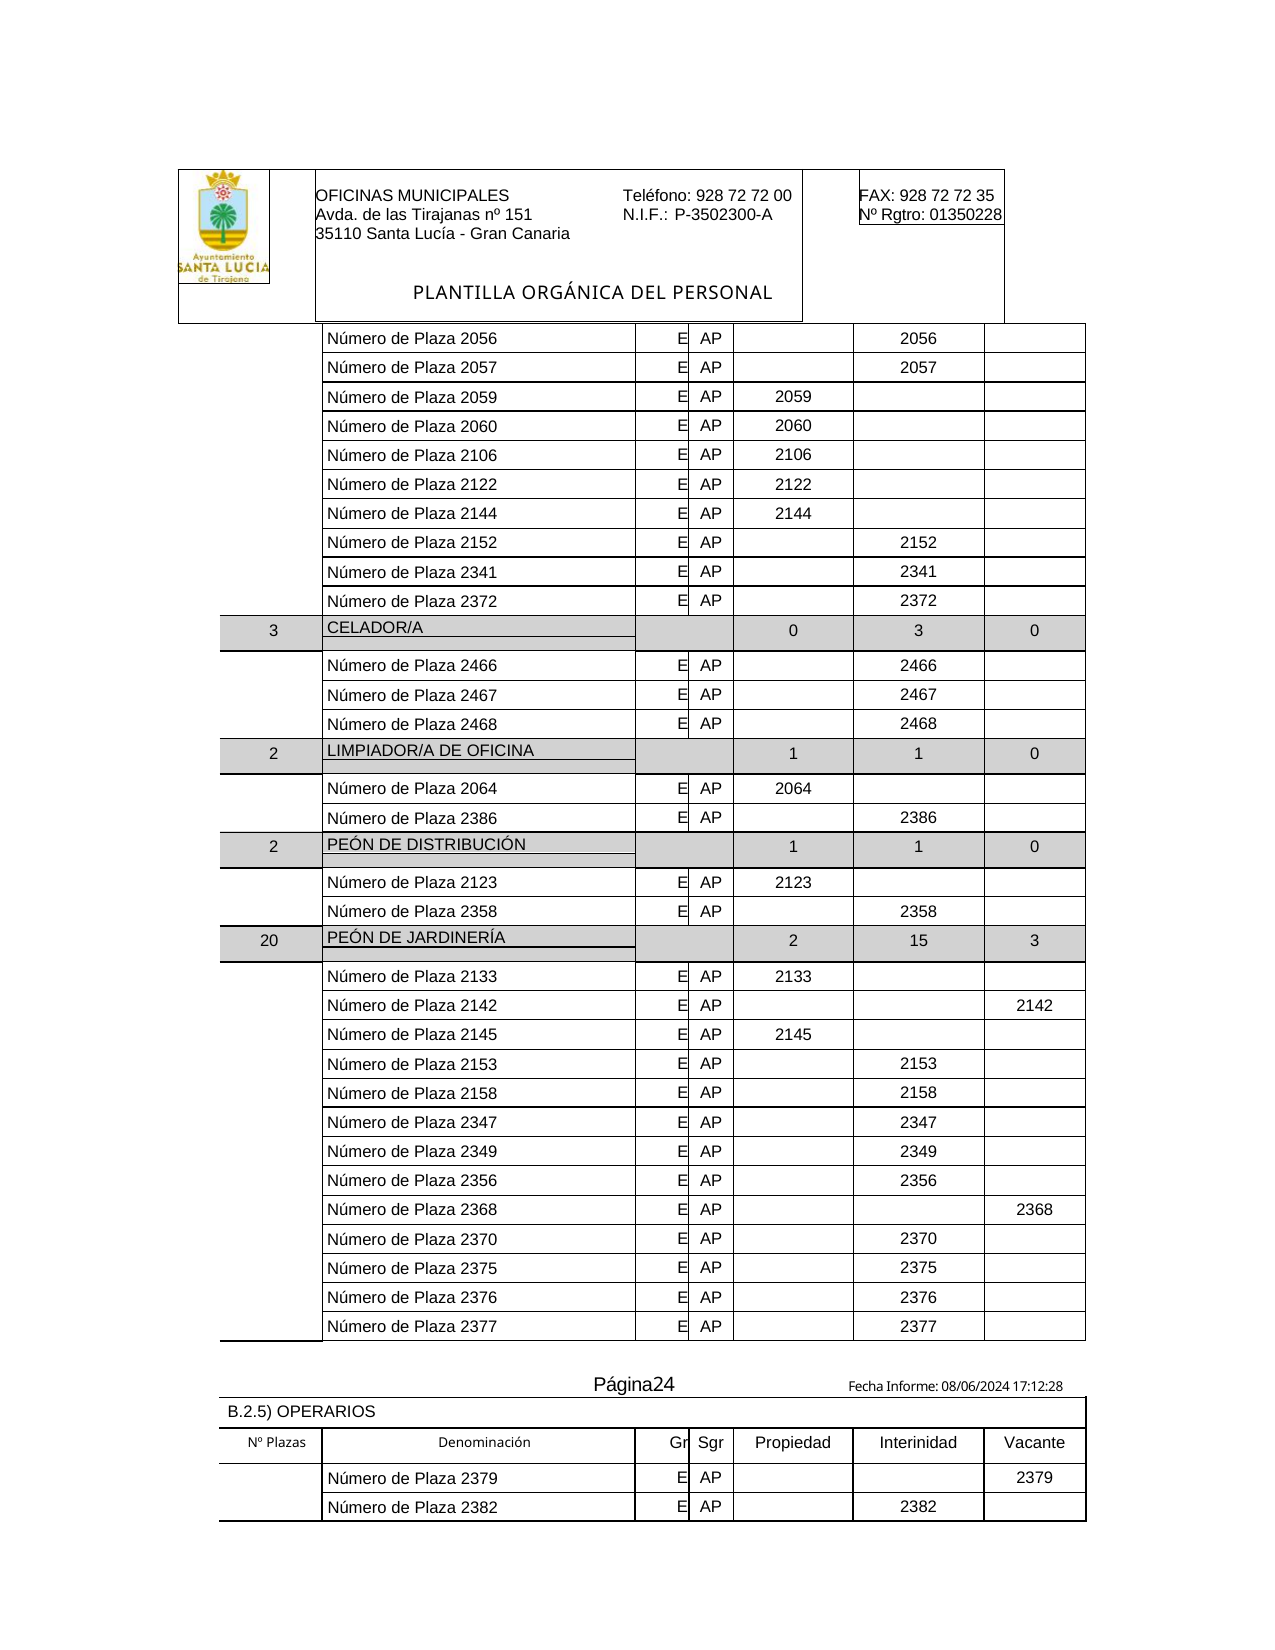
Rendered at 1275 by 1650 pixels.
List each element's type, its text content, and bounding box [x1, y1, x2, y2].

table_cell E [636, 804, 688, 831]
table_cell E [636, 1225, 688, 1252]
table_cell 15 [854, 926, 984, 961]
table_cell 2386 [854, 804, 984, 831]
table_cell [985, 1137, 1085, 1165]
table_cell Nº Plazas [219, 1429, 321, 1462]
table_cell [985, 869, 1085, 896]
table_cell AP [690, 1464, 733, 1491]
table_cell E [636, 529, 688, 556]
table_cell [985, 1283, 1085, 1311]
table_cell [734, 710, 853, 737]
table_cell [323, 760, 635, 773]
table_cell PEÓN DE JARDINERÍA [323, 926, 635, 946]
table_cell [220, 775, 322, 831]
table_cell AP [689, 869, 733, 896]
table_cell [985, 1050, 1085, 1077]
table_cell [734, 652, 853, 679]
table_cell [985, 775, 1085, 802]
table_cell [985, 529, 1085, 556]
table_cell 2372 [854, 587, 984, 614]
table_cell E [636, 1020, 688, 1048]
table_cell [854, 383, 984, 410]
table_cell [985, 324, 1085, 352]
table_cell [734, 1079, 853, 1106]
table_cell E [636, 1464, 688, 1491]
table_cell 2370 [854, 1225, 984, 1252]
table_cell Número de Plaza 2142 [323, 991, 635, 1019]
table_cell [854, 1196, 984, 1223]
table_cell Número de Plaza 2059 [323, 383, 635, 410]
table_cell [985, 1225, 1085, 1252]
table_cell [323, 637, 635, 650]
table_cell Número de Plaza 2056 [323, 324, 635, 352]
table_cell [985, 1079, 1085, 1106]
table_cell E [636, 1166, 688, 1194]
table_cell 0 [985, 739, 1085, 773]
table_cell [985, 1312, 1085, 1340]
table_cell 2064 [734, 775, 853, 802]
table_cell AP [689, 963, 733, 990]
table_cell E [636, 499, 688, 527]
table_cell E [636, 1283, 688, 1311]
table_cell [854, 1020, 984, 1048]
table_cell 2467 [854, 681, 984, 708]
table_cell AP [689, 652, 733, 679]
table_cell CELADOR/A [323, 616, 635, 636]
table_cell AP [689, 1166, 733, 1194]
table_cell AP [689, 324, 733, 352]
table_cell E [636, 897, 688, 925]
table_cell E [636, 558, 688, 585]
table_cell [985, 1166, 1085, 1194]
table_cell [734, 558, 853, 585]
table_cell [985, 499, 1085, 527]
table_cell 2368 [985, 1196, 1085, 1223]
table_cell Número de Plaza 2153 [323, 1050, 635, 1077]
text Página24 Fecha Informe: 08/06/2024 17:12:28 [593, 1371, 1087, 1396]
table_cell Número de Plaza 2382 [323, 1493, 634, 1520]
table_cell AP [689, 991, 733, 1019]
table_cell 2382 [854, 1493, 983, 1520]
table_cell 2 [220, 833, 322, 867]
table_cell 3 [220, 616, 322, 650]
table_cell Denominación [323, 1429, 634, 1462]
table_cell E [636, 470, 688, 498]
table_cell AP [689, 1108, 733, 1136]
text FAX: 928 72 72 35 Nº Rgtro: 01350228 [860, 187, 1004, 223]
picture [179, 170, 269, 283]
table_cell 2152 [854, 529, 984, 556]
table_cell Número de Plaza 2377 [323, 1312, 635, 1340]
table_cell 2158 [854, 1079, 984, 1106]
table_cell 2133 [734, 963, 853, 990]
table_cell E [636, 353, 688, 381]
table_cell [636, 833, 733, 867]
table_cell 3 [985, 926, 1085, 961]
table_cell Número de Plaza 2144 [323, 499, 635, 527]
table_cell E [636, 775, 688, 802]
table_cell E [636, 1050, 688, 1077]
table_cell [734, 1108, 853, 1136]
table_cell [854, 775, 984, 802]
table_cell E [636, 1312, 688, 1340]
table_cell Número de Plaza 2376 [323, 1283, 635, 1311]
table_cell [323, 948, 635, 961]
table_cell [734, 587, 853, 614]
table_cell [734, 1196, 853, 1223]
table_cell [636, 739, 733, 773]
table_cell [734, 324, 853, 352]
table_cell Vacante [985, 1429, 1085, 1462]
table_cell [734, 1254, 853, 1282]
table_cell [985, 1108, 1085, 1136]
table_cell AP [689, 1020, 733, 1048]
table_cell 2123 [734, 869, 853, 896]
table_cell Sgr [690, 1429, 733, 1462]
table_cell Número de Plaza 2122 [323, 470, 635, 498]
table_cell E [636, 383, 688, 410]
table_cell 2375 [854, 1254, 984, 1282]
table_cell PEÓN DE DISTRIBUCIÓN [323, 833, 635, 852]
table_cell AP [689, 412, 733, 439]
table_cell AP [689, 1254, 733, 1282]
table_cell E [636, 1108, 688, 1136]
table_cell E [636, 1196, 688, 1223]
table_cell Número de Plaza 2349 [323, 1137, 635, 1165]
table_cell [854, 499, 984, 527]
table_cell E [636, 1137, 688, 1165]
table_cell [734, 991, 853, 1019]
table_cell [734, 1137, 853, 1165]
table_cell Número de Plaza 2370 [323, 1225, 635, 1252]
table_cell AP [689, 897, 733, 925]
table_cell [734, 353, 853, 381]
table_cell E [636, 441, 688, 469]
table_cell [985, 412, 1085, 439]
table_cell [854, 441, 984, 469]
table_cell Propiedad [734, 1429, 852, 1462]
table_header B.2.5) OPERARIOS [219, 1398, 1085, 1427]
table_cell [734, 1493, 852, 1520]
table_cell Número de Plaza 2358 [323, 897, 635, 925]
table_cell 2 [734, 926, 853, 961]
table_cell 2341 [854, 558, 984, 585]
table_cell AP [689, 710, 733, 737]
table_cell [985, 1254, 1085, 1282]
table_cell [985, 558, 1085, 585]
table_cell 0 [985, 833, 1085, 867]
table_cell Número de Plaza 2386 [323, 804, 635, 831]
table_cell AP [689, 441, 733, 469]
table_cell [985, 1493, 1085, 1520]
table_cell 2379 [985, 1464, 1085, 1491]
table_cell E [636, 324, 688, 352]
table_cell [985, 804, 1085, 831]
table_cell 1 [854, 833, 984, 867]
table_cell [636, 926, 733, 961]
table_cell 2 [220, 739, 322, 773]
table_cell 2376 [854, 1283, 984, 1311]
table_cell Número de Plaza 2133 [323, 962, 635, 990]
table_cell 2106 [734, 441, 853, 469]
table_cell 0 [734, 616, 853, 650]
table_cell [220, 869, 322, 925]
table_cell Número de Plaza 2123 [323, 868, 635, 896]
table_cell Interinidad [854, 1429, 983, 1462]
table_cell [323, 854, 635, 867]
table_cell [734, 1464, 852, 1491]
table_cell AP [689, 1137, 733, 1165]
table_cell Número de Plaza 2057 [323, 353, 635, 381]
table_cell 2122 [734, 470, 853, 498]
text PLANTILLA ORGÁNICA DEL PERSONAL [413, 283, 802, 304]
table_cell 20 [220, 927, 322, 961]
table_cell [734, 1312, 853, 1340]
table_cell [734, 804, 853, 831]
table_cell E [636, 681, 688, 708]
table_cell 2356 [854, 1166, 984, 1194]
table_cell AP [689, 353, 733, 381]
table_cell E [636, 412, 688, 439]
table_cell AP [690, 1493, 733, 1520]
table_cell E [636, 991, 688, 1019]
table_cell AP [689, 1050, 733, 1077]
table_cell Número de Plaza 2372 [323, 587, 635, 614]
table_cell [985, 681, 1085, 708]
table_cell 2059 [734, 383, 853, 410]
table_cell Número de Plaza 2379 [323, 1464, 634, 1491]
table_cell AP [689, 499, 733, 527]
table_cell [985, 1020, 1085, 1048]
table_cell [985, 587, 1085, 614]
table_cell 2347 [854, 1108, 984, 1136]
table_cell AP [689, 1079, 733, 1106]
table_cell 2153 [854, 1050, 984, 1077]
table_cell E [636, 710, 688, 737]
table_cell 3 [854, 616, 984, 650]
table_cell [985, 710, 1085, 737]
table_cell 2056 [854, 324, 984, 352]
table_cell [734, 1225, 853, 1252]
table_cell 1 [854, 739, 984, 773]
table_cell Número de Plaza 2368 [323, 1196, 635, 1223]
table_cell Número de Plaza 2106 [323, 441, 635, 469]
table_cell [985, 963, 1085, 990]
table_cell AP [689, 470, 733, 498]
table_cell 2057 [854, 353, 984, 381]
table_cell [734, 529, 853, 556]
table_cell [985, 441, 1085, 469]
table_cell [636, 616, 733, 650]
table_cell AP [689, 1312, 733, 1340]
table_cell E [636, 652, 688, 679]
table_cell AP [689, 775, 733, 802]
table_cell AP [689, 1225, 733, 1252]
table_cell AP [689, 1196, 733, 1223]
table_cell AP [689, 587, 733, 614]
table_cell [220, 963, 322, 1340]
table_cell [734, 1166, 853, 1194]
table_cell [985, 652, 1085, 679]
table_cell Número de Plaza 2356 [323, 1166, 635, 1194]
table_cell 2358 [854, 897, 984, 925]
table_cell Número de Plaza 2152 [323, 529, 635, 556]
table_cell LIMPIADOR/A DE OFICINA [323, 739, 635, 759]
table_cell Gr [636, 1429, 688, 1462]
table_cell AP [689, 804, 733, 831]
table_cell Número de Plaza 2468 [323, 710, 635, 737]
table_cell 2144 [734, 499, 853, 527]
table_cell Número de Plaza 2341 [323, 558, 635, 585]
table_cell AP [689, 681, 733, 708]
table_cell 1 [734, 739, 853, 773]
table_cell Número de Plaza 2467 [323, 681, 635, 708]
table_cell [219, 1464, 321, 1520]
table_cell Número de Plaza 2158 [323, 1079, 635, 1106]
table_cell 2142 [985, 991, 1085, 1019]
table_cell [854, 1464, 983, 1491]
table_cell 2145 [734, 1020, 853, 1048]
table_cell E [636, 869, 688, 896]
table_cell 0 [985, 616, 1085, 650]
table_cell AP [689, 558, 733, 585]
table_cell Número de Plaza 2145 [323, 1020, 635, 1048]
table_cell 2466 [854, 652, 984, 679]
table_cell [985, 897, 1085, 925]
table_cell [734, 681, 853, 708]
table_cell Número de Plaza 2466 [323, 651, 635, 679]
table_cell [985, 353, 1085, 381]
table_cell [220, 652, 322, 737]
table_cell [985, 470, 1085, 498]
table_cell [734, 897, 853, 925]
table_cell [734, 1050, 853, 1077]
table_cell Número de Plaza 2347 [323, 1108, 635, 1136]
table_cell E [636, 1493, 688, 1520]
text Avda. de las Tirajanas nº 151 N.I.F.: P-3502300-A 35110 Santa Lucía - Gran Canaria [316, 205, 772, 243]
table_cell [854, 869, 984, 896]
table_cell [854, 412, 984, 439]
table_cell AP [689, 1283, 733, 1311]
table_cell [854, 963, 984, 990]
table_cell 2377 [854, 1312, 984, 1340]
table_cell 2349 [854, 1137, 984, 1165]
table_cell AP [689, 383, 733, 410]
table_cell E [636, 963, 688, 990]
table_cell 2060 [734, 412, 853, 439]
table_cell [854, 991, 984, 1019]
table_cell 2468 [854, 710, 984, 737]
table_cell [854, 470, 984, 498]
table_cell Número de Plaza 2375 [323, 1254, 635, 1282]
table_cell AP [689, 529, 733, 556]
table_cell Número de Plaza 2064 [323, 774, 635, 802]
table_cell E [636, 1254, 688, 1282]
table_cell [985, 383, 1085, 410]
table_cell 1 [734, 833, 853, 867]
text OFICINAS MUNICIPALES Teléfono: 928 72 72 00 [316, 186, 802, 205]
table_cell E [636, 587, 688, 614]
table_cell [734, 1283, 853, 1311]
table_cell E [636, 1079, 688, 1106]
table_cell [220, 324, 322, 614]
table_cell Número de Plaza 2060 [323, 412, 635, 439]
